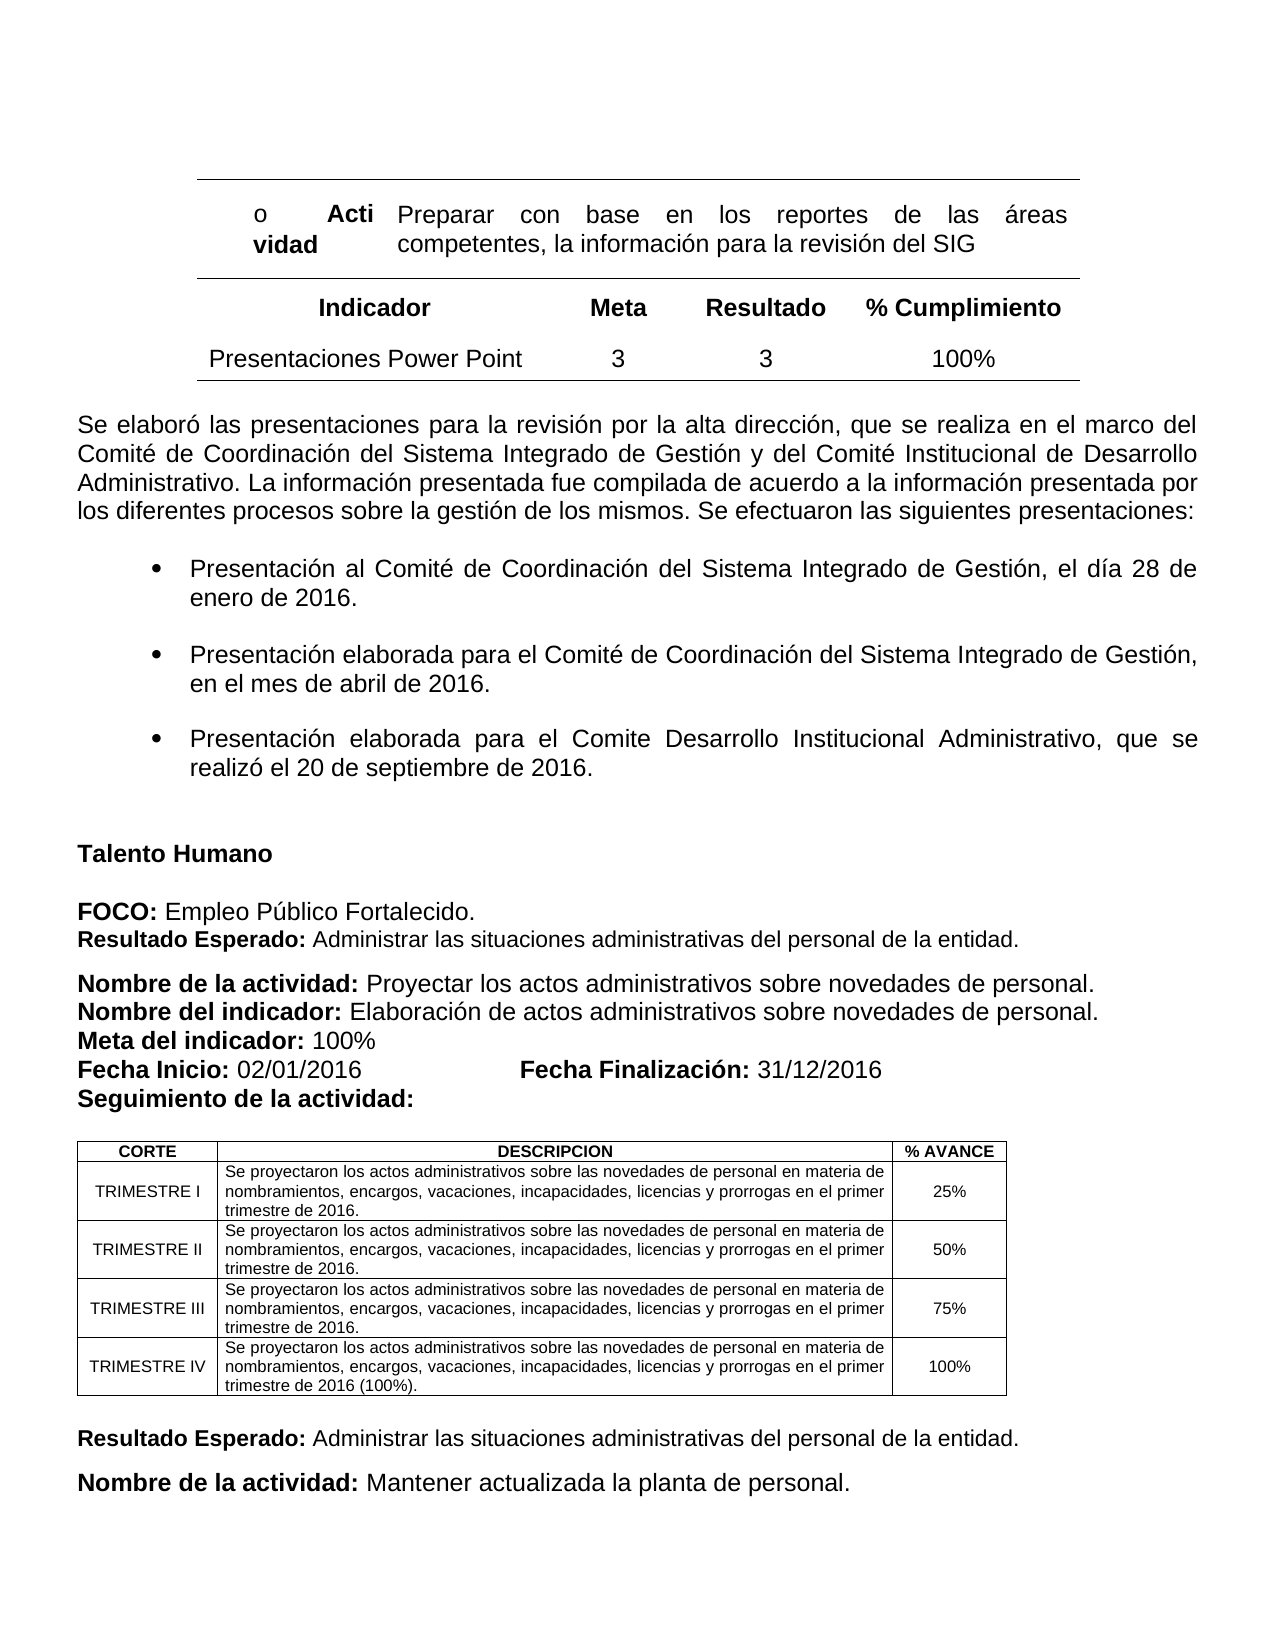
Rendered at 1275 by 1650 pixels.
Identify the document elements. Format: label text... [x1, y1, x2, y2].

list Presentación elaborada para el Comite Desarrollo Institucional Administrativo, que se realizó el 20 de septiembre de 2016. [152, 724, 1200, 782]
table_cell Meta [552, 279, 685, 336]
text Seguimiento de la actividad: [77, 1083, 1200, 1112]
table_cell 75% [893, 1279, 1006, 1337]
table_cell 100% [847, 336, 1080, 380]
table_header % AVANCE [893, 1142, 1006, 1161]
table_cell Resultado [685, 279, 847, 336]
table_cell TRIMESTRE III [78, 1279, 217, 1337]
table_header Actividad [197, 180, 386, 278]
list Presentación al Comité de Coordinación del Sistema Integrado de Gestión, el día 28 de enero de 2016. [152, 554, 1200, 611]
table_cell 50% [893, 1221, 1006, 1278]
table_cell Indicador [197, 279, 552, 336]
table_header DESCRIPCION [218, 1142, 892, 1161]
table_cell Se proyectaron los actos administrativos sobre las novedades de personal en materia de nombramientos, encargos, vacaciones, incapacidades, licencias y prorrogas en el primer trimestre de 2016 (100%). [218, 1338, 892, 1395]
table_header CORTE [78, 1142, 217, 1161]
table_cell TRIMESTRE I [78, 1162, 217, 1220]
text Resultado Esperado: Administrar las situaciones administrativas del personal de la entidad. [77, 926, 1200, 952]
table_cell TRIMESTRE II [78, 1221, 217, 1278]
text Fecha Inicio: 02/01/2016 Fecha Finalización: 31/12/2016 [77, 1055, 1200, 1083]
text FOCO: Empleo Público Fortalecido. [77, 897, 1200, 926]
text Nombre del indicador: Elaboración de actos administrativos sobre novedades de personal. [77, 997, 1200, 1026]
text Nombre de la actividad: Mantener actualizada la planta de personal. [77, 1468, 1200, 1497]
text Se elaboró las presentaciones para la revisión por la alta dirección, que se realiza en el marco del Comité de Coordinación del Sistema Integrado de Gestión y del Comité Institucional de Desarrollo Administrativo. La información presentada fue compilada de acuerdo a la información presentada por los diferentes procesos sobre la gestión de los mismos. Se efectuaron las siguientes presentaciones: [77, 410, 1200, 525]
table_cell 3 [552, 336, 685, 380]
text Nombre de la actividad: Proyectar los actos administrativos sobre novedades de personal. [77, 968, 1200, 997]
table_cell Se proyectaron los actos administrativos sobre las novedades de personal en materia de nombramientos, encargos, vacaciones, incapacidades, licencias y prorrogas en el primer trimestre de 2016. [218, 1221, 892, 1278]
text Talento Humano [77, 839, 1200, 868]
table_cell Se proyectaron los actos administrativos sobre las novedades de personal en materia de nombramientos, encargos, vacaciones, incapacidades, licencias y prorrogas en el primer trimestre de 2016. [218, 1162, 892, 1220]
table_cell Presentaciones Power Point [197, 336, 552, 380]
text Meta del indicador: 100% [77, 1026, 1200, 1055]
text Resultado Esperado: Administrar las situaciones administrativas del personal de la entidad. [77, 1425, 1200, 1452]
table_cell 25% [893, 1162, 1006, 1220]
table_cell 100% [893, 1338, 1006, 1395]
table_cell % Cumplimiento [847, 279, 1080, 336]
table_header Preparar con base en los reportes de las áreas competentes, la información para la revisión del SIG [386, 180, 1080, 278]
table_cell TRIMESTRE IV [78, 1338, 217, 1395]
table_cell 3 [685, 336, 847, 380]
table_cell Se proyectaron los actos administrativos sobre las novedades de personal en materia de nombramientos, encargos, vacaciones, incapacidades, licencias y prorrogas en el primer trimestre de 2016. [218, 1279, 892, 1337]
list Presentación elaborada para el Comité de Coordinación del Sistema Integrado de Gestión, en el mes de abril de 2016. [152, 640, 1200, 698]
